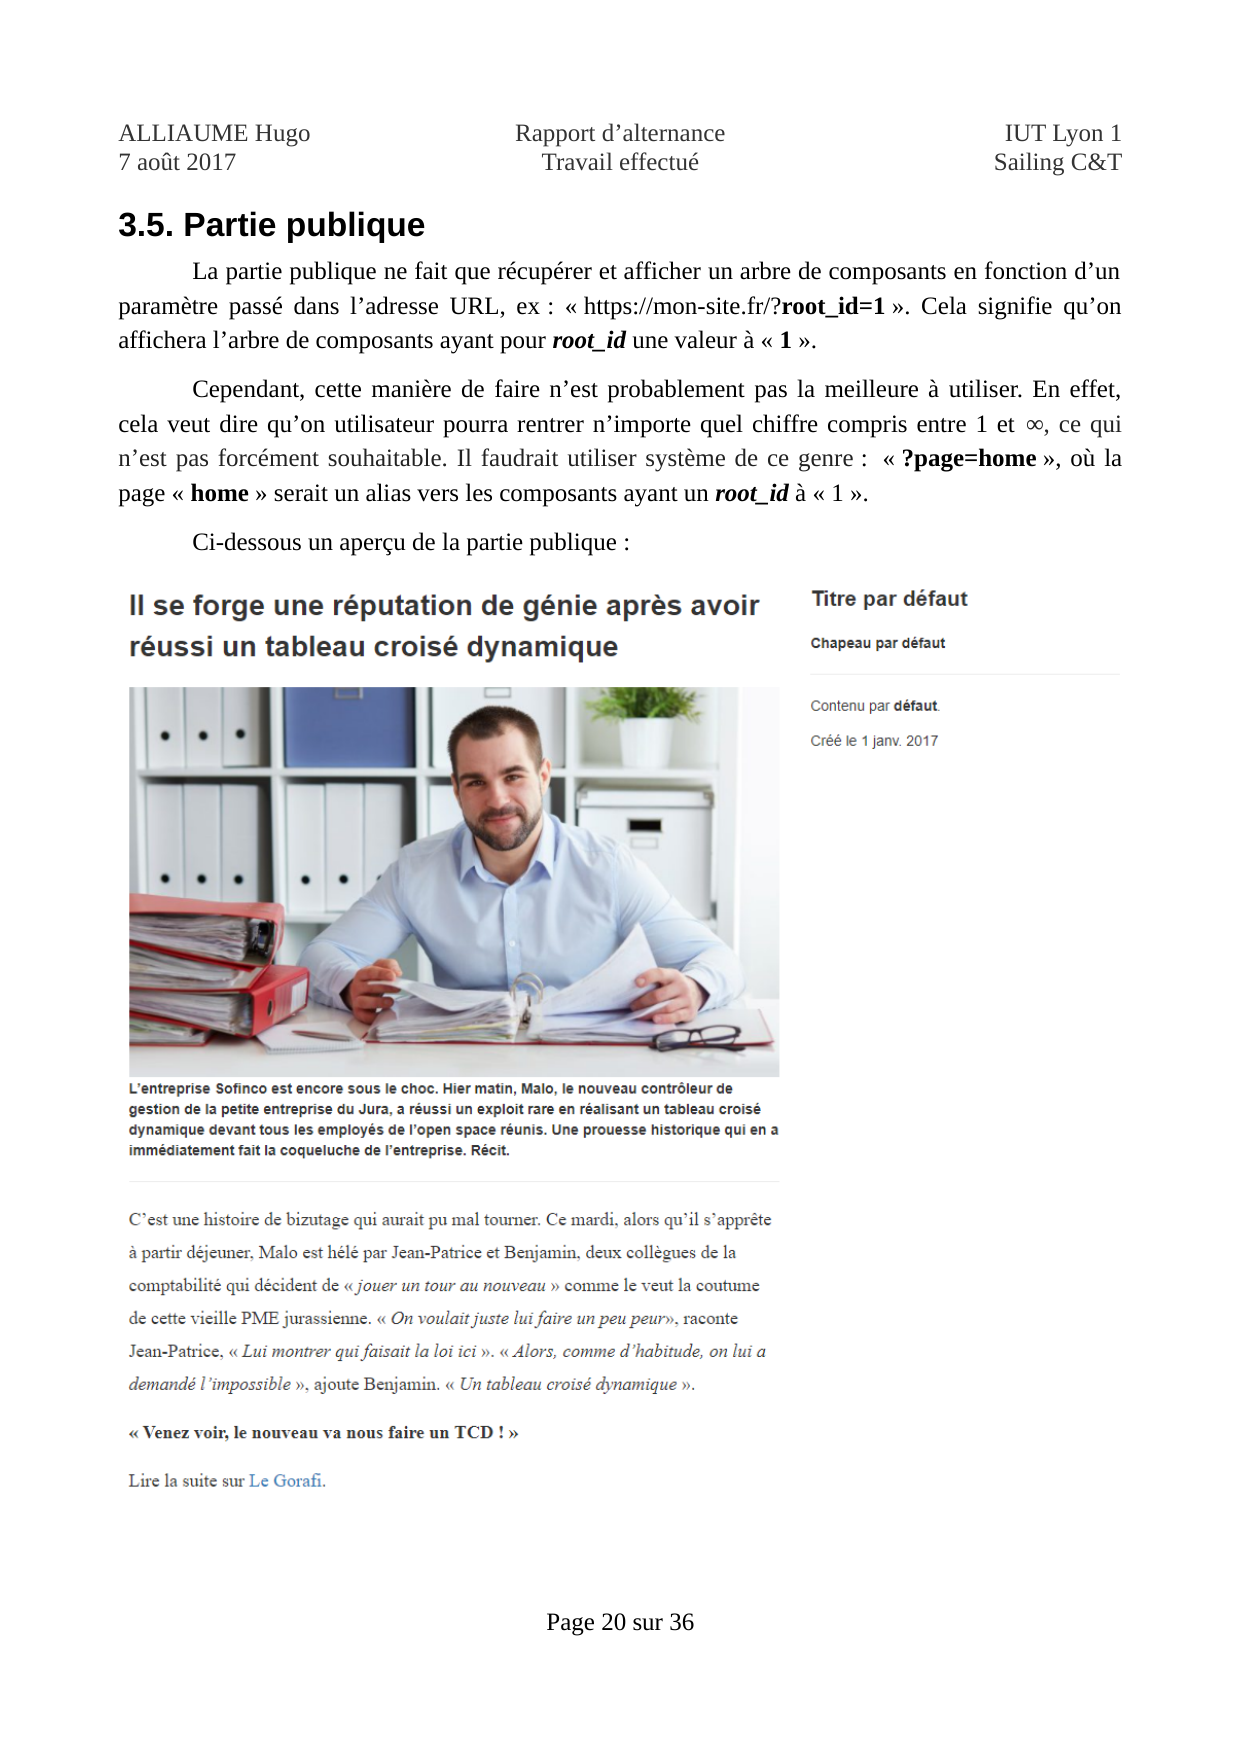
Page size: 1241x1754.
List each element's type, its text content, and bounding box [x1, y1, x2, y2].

text La partie publique ne fait que récupérer et afficher un arbre de composants en fonction d’un paramètre passé dans l’adresse URL, ex : « https://mon-site.fr/?root_id=1 ». Cela signifie qu’on affichera l’arbre de composants ayant pour root_id une valeur à « 1 ». [118, 256, 1122, 354]
text Cependant, cette manière de faire n’est probablement pas la meilleure à utiliser. En effet, cela veut dire qu’on utilisateur pourra rentrer n’importe quel chiffre compris entre 1 et ∞, ce qui n’est pas forcément souhaitable. Il faudrait utiliser système de ce genre : « ?page=home », où la page « home » serait un alias vers les composants ayant un root_id à « 1 ». [118, 374, 1122, 506]
subtitle 3.5. Partie publique [118, 205, 1122, 244]
text Ci-dessous un aperçu de la partie publique : [118, 527, 1122, 556]
picture [118, 575, 1123, 1500]
